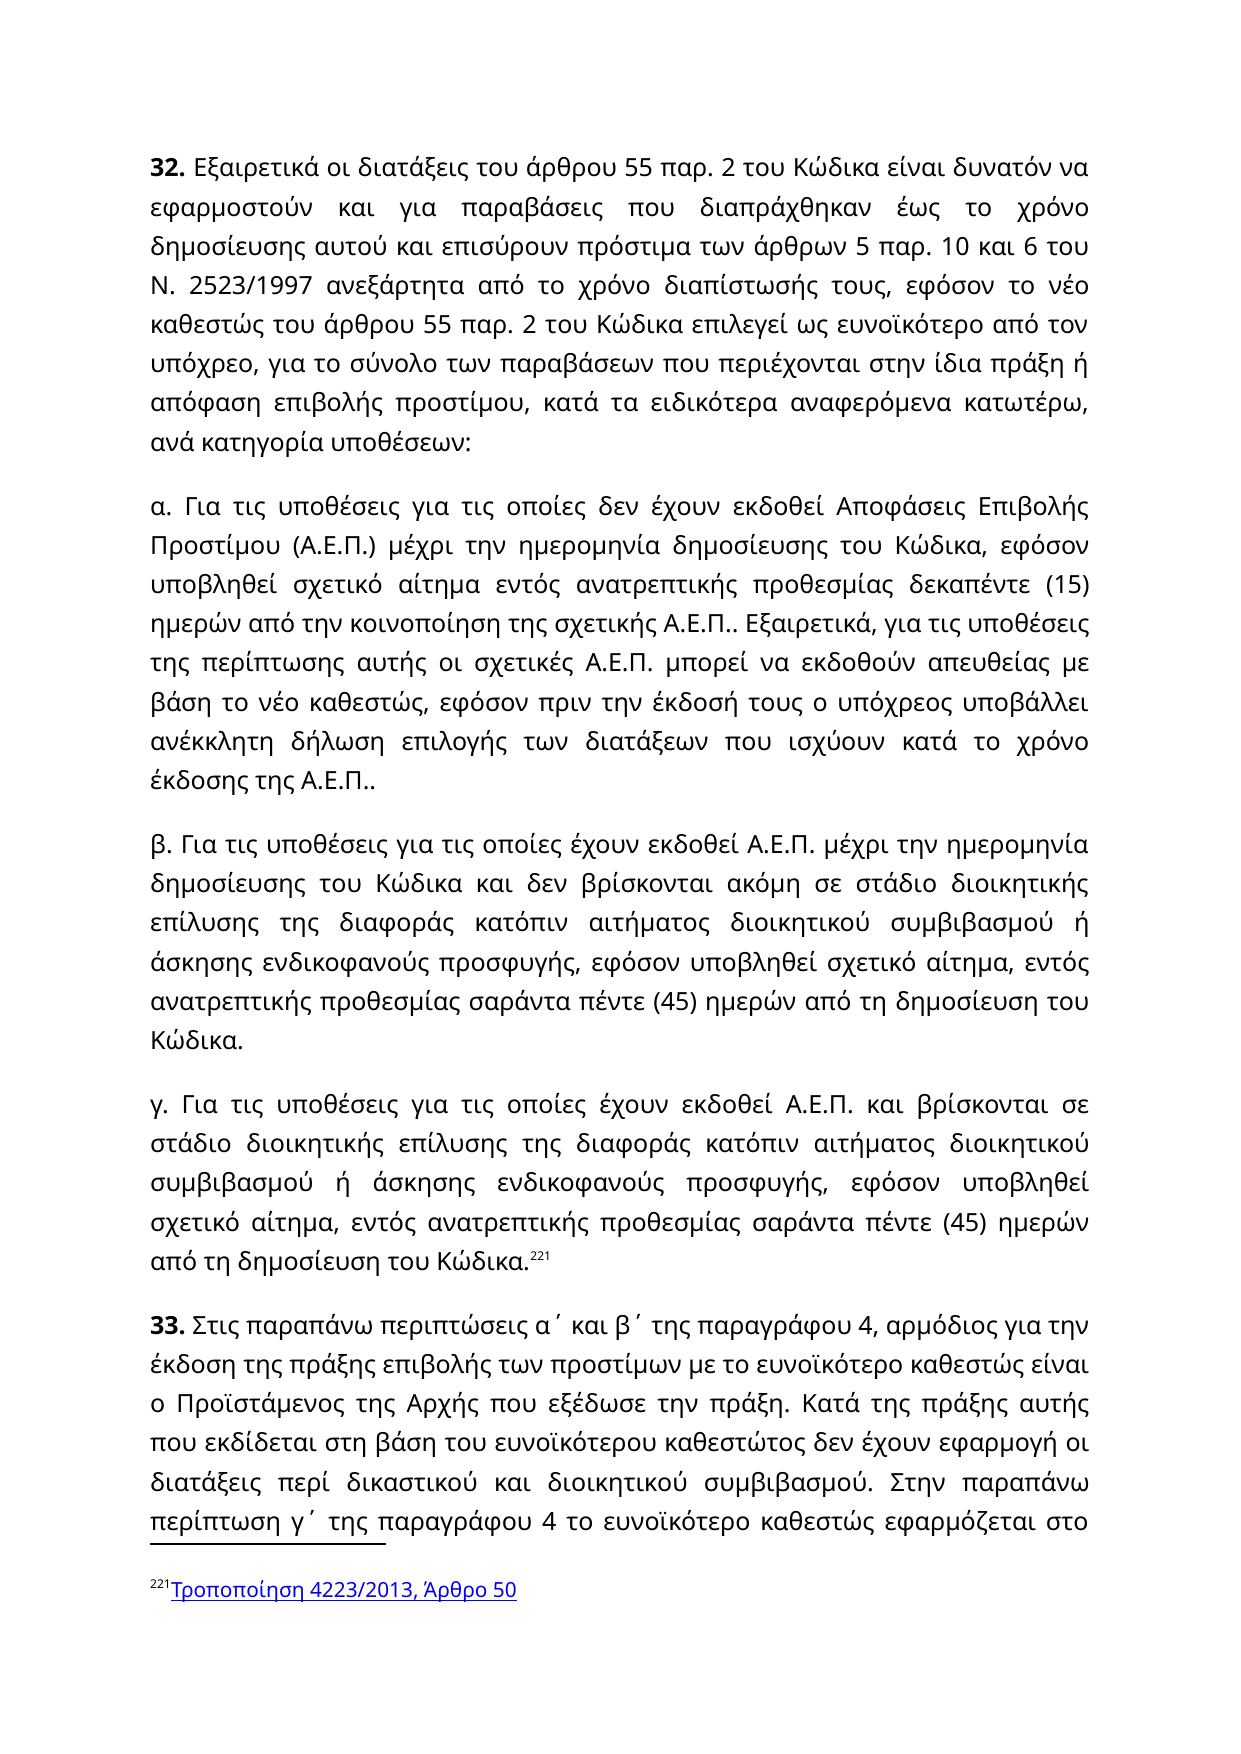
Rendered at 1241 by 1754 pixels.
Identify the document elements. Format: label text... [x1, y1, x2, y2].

text α. Για τις υποθέσεις για τις οποίες δεν έχουν εκδοθεί Αποφάσεις Επιβολής Προστίμου (Α.Ε.Π.) μέχρι την ημερομηνία δημοσίευσης του Κώδικα, εφόσον υποβληθεί σχετικό αίτημα εντός ανατρεπτικής προθεσμίας δεκαπέντε (15) ημερών από την κοινοποίηση της σχετικής Α.Ε.Π.. Εξαιρετικά, για τις υποθέσεις της περίπτωσης αυτής οι σχετικές Α.Ε.Π. μπορεί να εκδοθούν απευθείας με βάση το νέο καθεστώς, εφόσον πριν την έκδοσή τους ο υπόχρεος υποβάλλει ανέκκλητη δήλωση επιλογής των διατάξεων που ισχύουν κατά το χρόνο έκδοσης της Α.Ε.Π.. [150, 488, 1090, 797]
text 32. Εξαιρετικά οι διατάξεις του άρθρου 55 παρ. 2 του Κώδικα είναι δυνατόν να εφαρμοστούν και για παραβάσεις που διαπράχθηκαν έως το χρόνο δημοσίευσης αυτού και επισύρουν πρόστιμα των άρθρων 5 παρ. 10 και 6 του Ν. 2523/1997 ανεξάρτητα από το χρόνο διαπίστωσής τους, εφόσον το νέο καθεστώς του άρθρου 55 παρ. 2 του Κώδικα επιλεγεί ως ευνοϊκότερο από τον υπόχρεο, για το σύνολο των παραβάσεων που περιέχονται στην ίδια πράξη ή απόφαση επιβολής προστίμου, κατά τα ειδικότερα αναφερόμενα κατωτέρω, ανά κατηγορία υποθέσεων: [150, 150, 1090, 458]
text β. Για τις υποθέσεις για τις οποίες έχουν εκδοθεί Α.Ε.Π. μέχρι την ημερομηνία δημοσίευσης του Κώδικα και δεν βρίσκονται ακόμη σε στάδιο διοικητικής επίλυσης της διαφοράς κατόπιν αιτήματος διοικητικού συμβιβασμού ή άσκησης ενδικοφανούς προσφυγής, εφόσον υποβληθεί σχετικό αίτημα, εντός ανατρεπτικής προθεσμίας σαράντα πέντε (45) ημερών από τη δημοσίευση του Κώδικα. [150, 827, 1090, 1057]
text Τροποποίηση 4223/2013, Άρθρο 50 [150, 1576, 1090, 1604]
text 33. Στις παραπάνω περιπτώσεις α΄ και β΄ της παραγράφου 4, αρμόδιος για την έκδοση της πράξης επιβολής των προστίμων με το ευνοϊκότερο καθεστώς είναι ο Προϊστάμενος της Αρχής που εξέδωσε την πράξη. Κατά της πράξης αυτής που εκδίδεται στη βάση του ευνοϊκότερου καθεστώτος δεν έχουν εφαρμογή οι διατάξεις περί δικαστικού και διοικητικού συμβιβασμού. Στην παραπάνω περίπτωση γ΄ της παραγράφου 4 το ευνοϊκότερο καθεστώς εφαρμόζεται στο [150, 1307, 1090, 1537]
text γ. Για τις υποθέσεις για τις οποίες έχουν εκδοθεί Α.Ε.Π. και βρίσκονται σε στάδιο διοικητικής επίλυσης της διαφοράς κατόπιν αιτήματος διοικητικού συμβιβασμού ή άσκησης ενδικοφανούς προσφυγής, εφόσον υποβληθεί σχετικό αίτημα, εντός ανατρεπτικής προθεσμίας σαράντα πέντε (45) ημερών από τη δημοσίευση του Κώδικα. [150, 1087, 1090, 1277]
